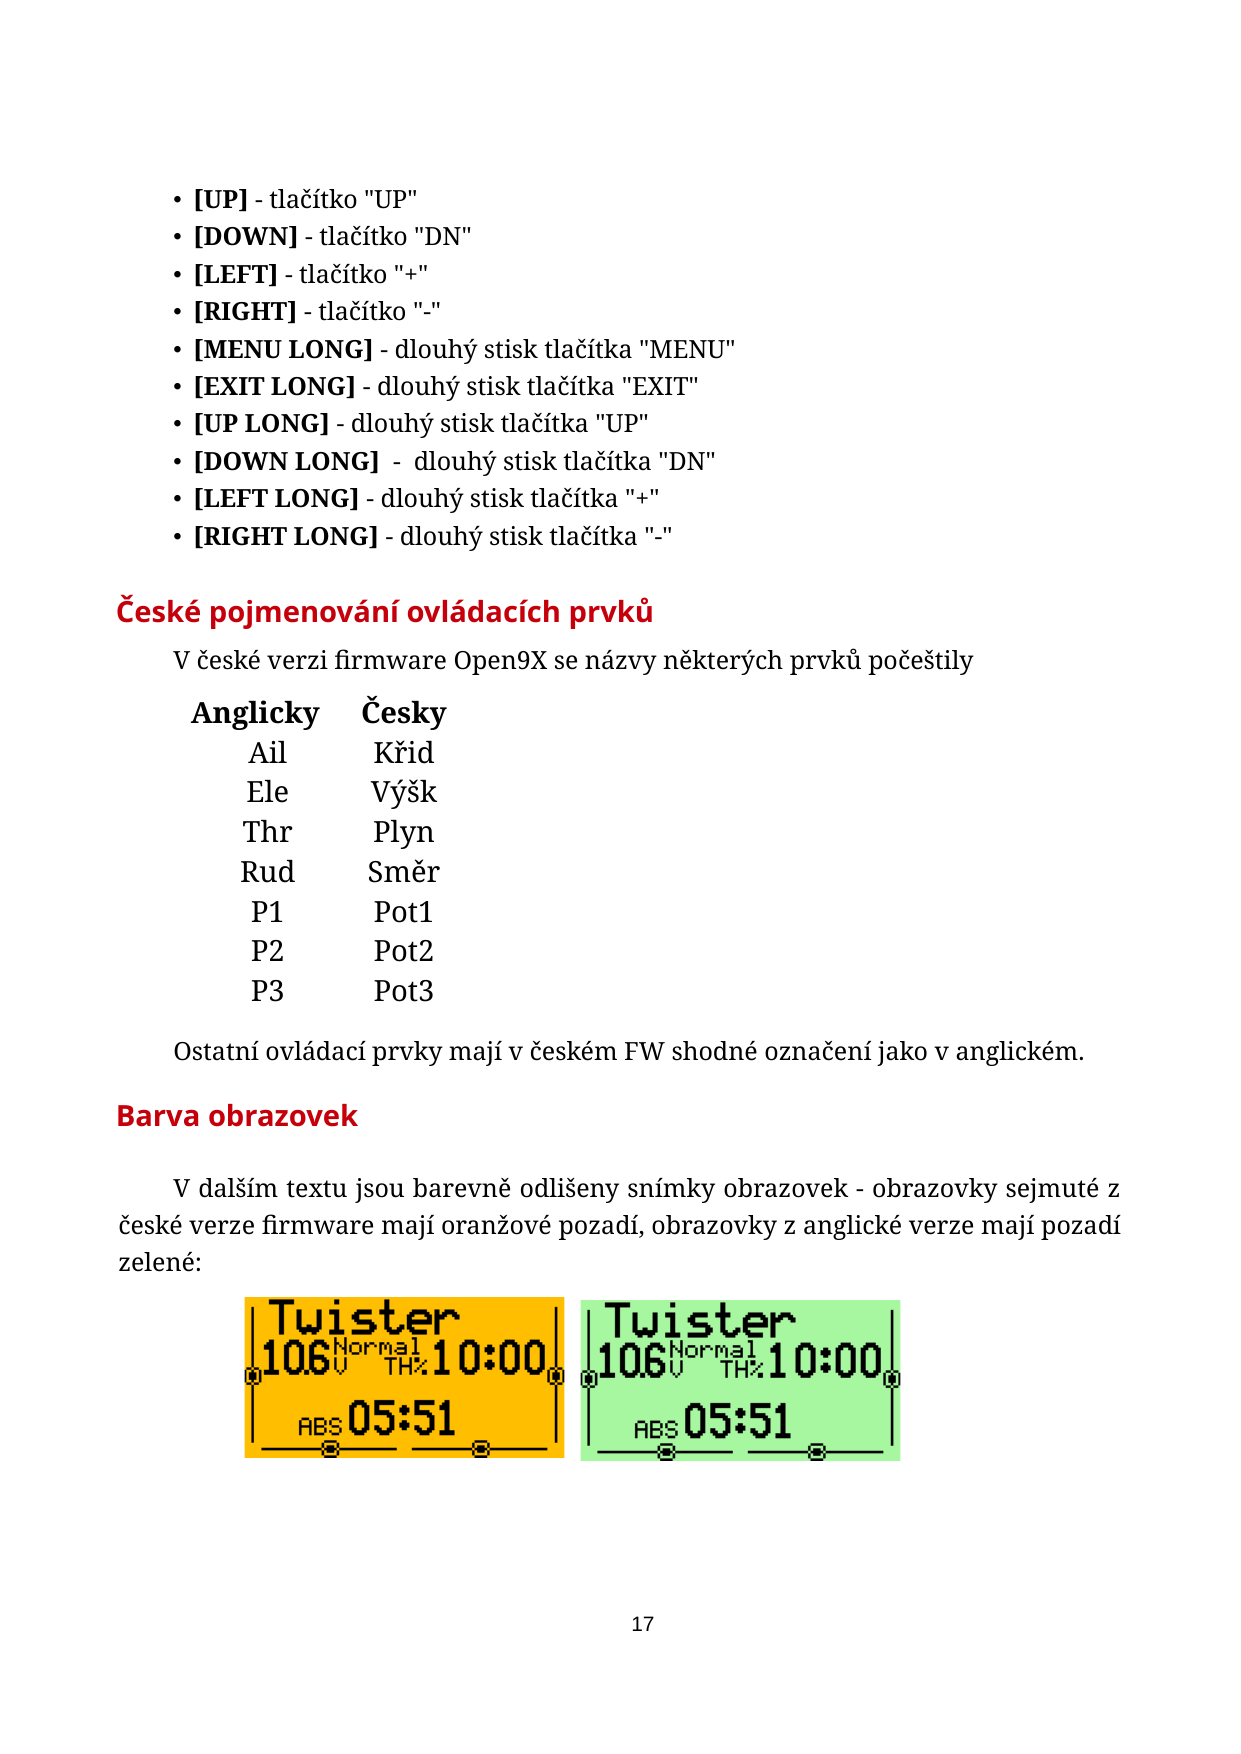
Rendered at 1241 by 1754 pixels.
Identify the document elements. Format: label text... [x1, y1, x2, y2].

table_cell Ele [175, 772, 326, 811]
list [EXIT LONG] - dlouhý stisk tlačítka "EXIT" [173, 369, 1122, 403]
subtitle Barva obrazovek [116, 1095, 1122, 1135]
table_cell [326, 851, 334, 891]
table_cell P1 [175, 891, 326, 931]
table_cell Rud [175, 851, 326, 891]
table_cell [326, 811, 334, 851]
table_cell [326, 891, 334, 931]
table_cell Pot1 [334, 891, 474, 931]
text V české verzi firmware Open9X se názvy některých prvků počeštily [118, 642, 1122, 677]
picture [580, 1300, 901, 1461]
table_header Česky [334, 693, 474, 732]
table_cell Výšk [334, 772, 474, 811]
table_header Anglicky [175, 693, 326, 732]
table_cell P3 [175, 970, 326, 1010]
list [UP] - tlačítko "UP" [173, 182, 1122, 216]
list [DOWN LONG] - dlouhý stisk tlačítka "DN" [173, 443, 1122, 477]
table_cell Ail [175, 732, 326, 772]
table_cell [326, 732, 334, 772]
table_cell Pot2 [334, 931, 474, 970]
table_cell [326, 772, 334, 811]
table_cell Thr [175, 811, 326, 851]
table_cell Směr [334, 851, 474, 891]
list [DOWN] - tlačítko "DN" [173, 219, 1122, 253]
list [MENU LONG] - dlouhý stisk tlačítka "MENU" [173, 331, 1122, 365]
list [RIGHT LONG] - dlouhý stisk tlačítka "-" [173, 518, 1122, 552]
table_cell Křid [334, 732, 474, 772]
table_cell [326, 970, 334, 1010]
table_cell P2 [175, 931, 326, 970]
table_header [326, 693, 334, 732]
list [LEFT] - tlačítko "+" [173, 256, 1122, 291]
table_cell Plyn [334, 811, 474, 851]
list [UP LONG] - dlouhý stisk tlačítka "UP" [173, 406, 1122, 440]
table_cell Pot3 [334, 970, 474, 1010]
list [RIGHT] - tlačítko "-" [173, 294, 1122, 328]
text Ostatní ovládací prvky mají v českém FW shodné označení jako v anglickém. [118, 1033, 1122, 1068]
table_cell [326, 931, 334, 970]
list [LEFT LONG] - dlouhý stisk tlačítka "+" [173, 481, 1122, 515]
text V dalším textu jsou barevně odlišeny snímky obrazovek - obrazovky sejmuté z české verze firmware mají oranžové pozadí, obrazovky z anglické verze mají pozadí zelené: [118, 1170, 1122, 1279]
subtitle České pojmenování ovládacích prvků [116, 591, 1122, 631]
picture [244, 1297, 565, 1458]
